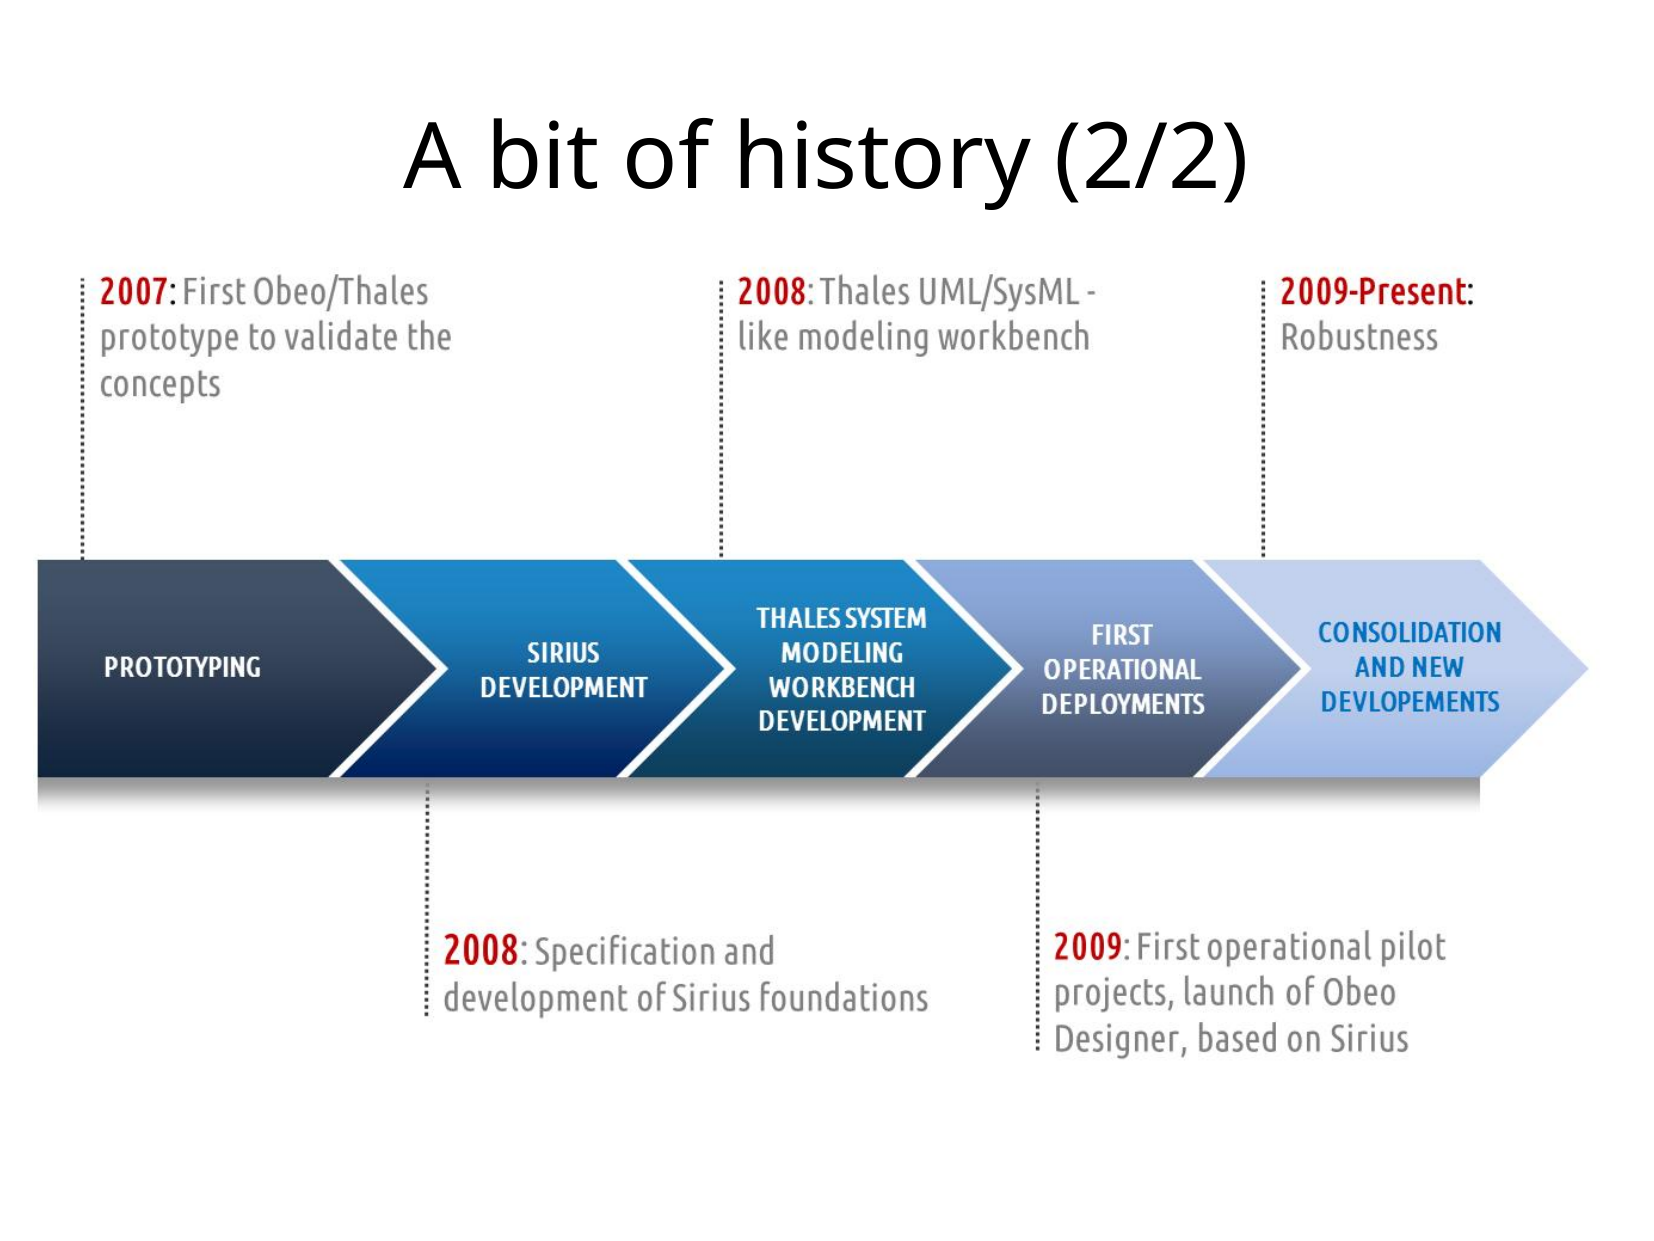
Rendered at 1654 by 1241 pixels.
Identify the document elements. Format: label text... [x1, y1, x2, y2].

picture [33, 229, 1621, 1082]
title A bit of history (2/2) [82, 49, 1571, 229]
